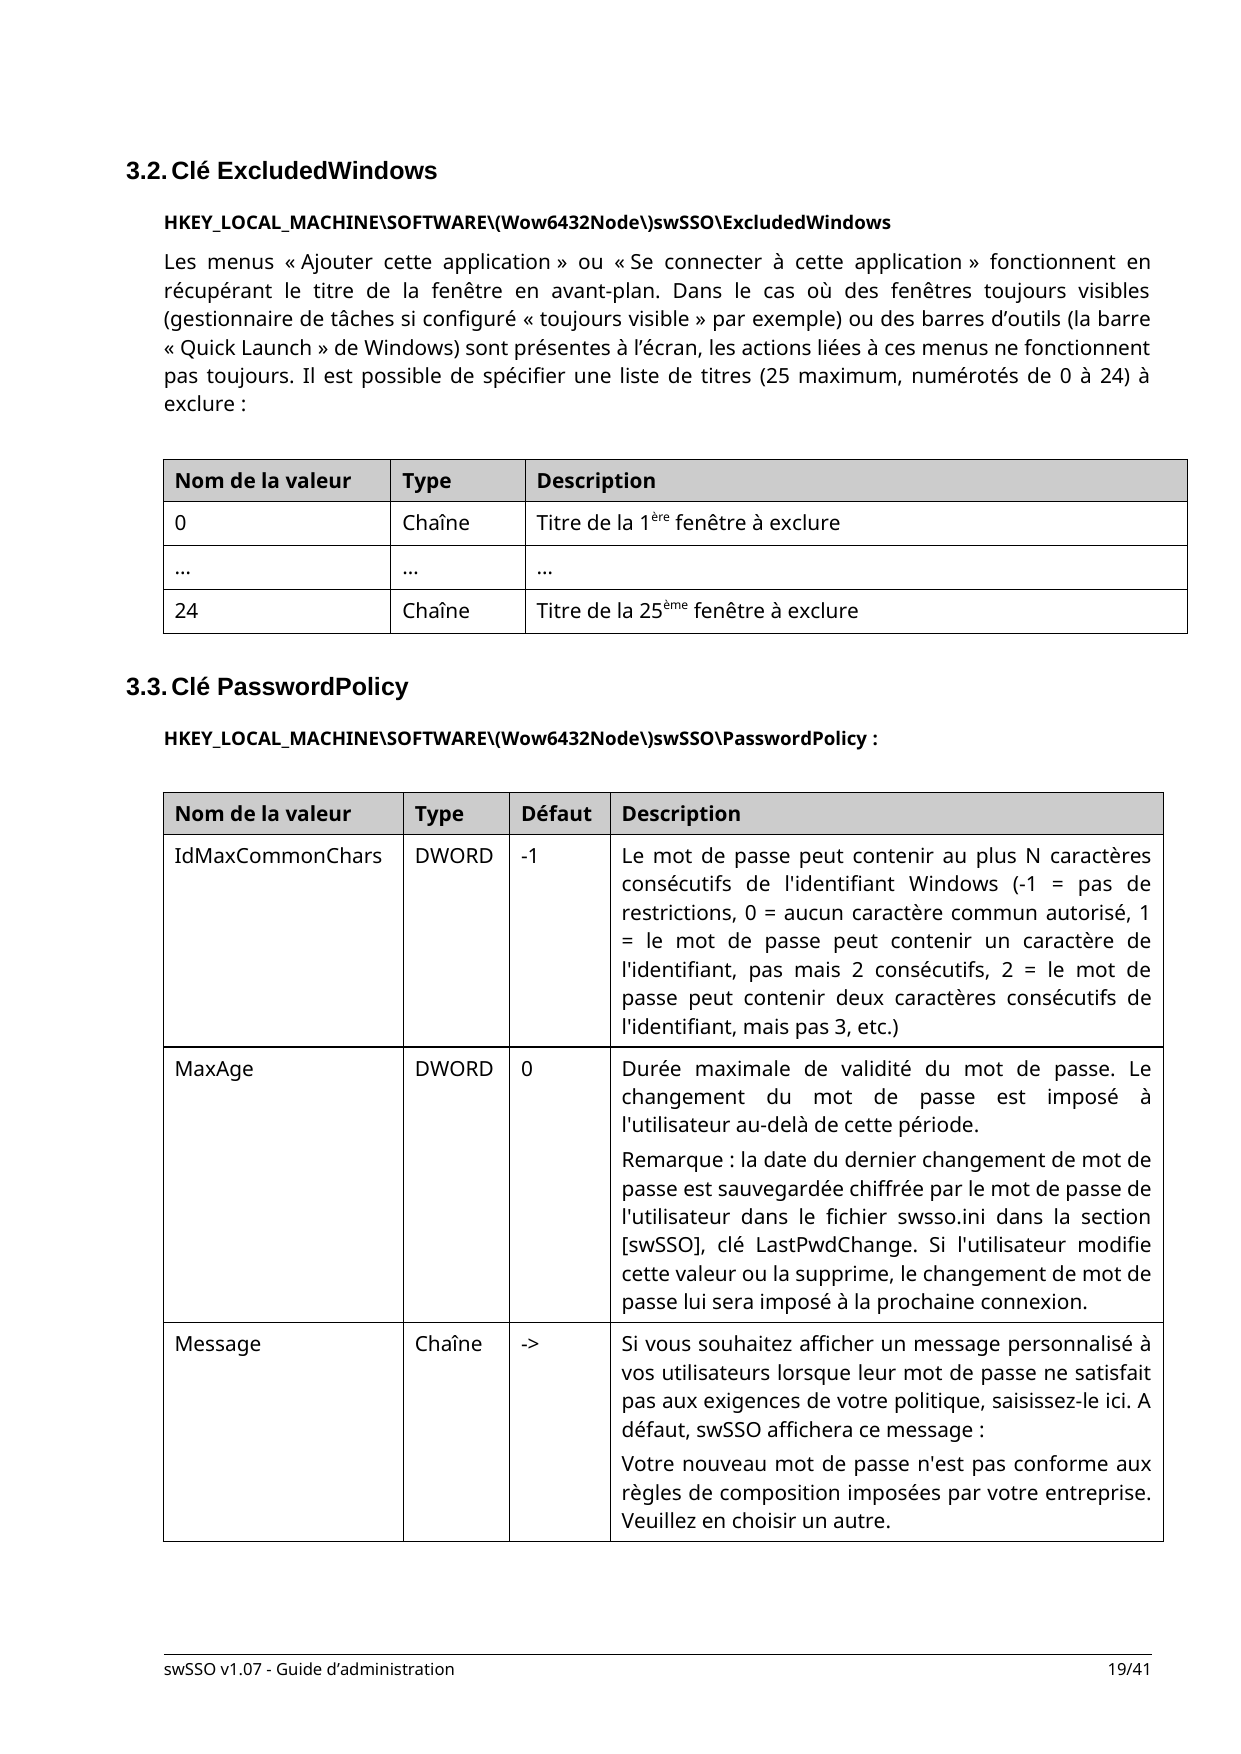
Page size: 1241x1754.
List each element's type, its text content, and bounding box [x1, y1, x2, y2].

table_header Nom de la valeur [164, 793, 403, 834]
table_header Défaut [510, 793, 610, 834]
table_cell Chaîne [391, 590, 525, 633]
table_cell 24 [164, 590, 390, 633]
table_header Description [611, 793, 1163, 834]
table_cell Durée maximale de validité du mot de passe. Le changement du mot de passe est imposé à l'utilisateur au-delà de cette période. Remarque : la date du dernier changement de mot de passe est sauvegardée chiffrée par le mot de passe de l'utilisateur dans le fichier swsso.ini dans la section [swSSO], clé LastPwdChange. Si l'utilisateur modifie cette valeur ou la supprime, le changement de mot de passe lui sera imposé à la prochaine connexion. [611, 1048, 1163, 1322]
table_cell 0 [510, 1048, 610, 1322]
subtitle Clé PasswordPolicy [126, 672, 1152, 700]
table_cell MaxAge [164, 1048, 403, 1322]
table_cell Si vous souhaitez afficher un message personnalisé à vos utilisateurs lorsque leur mot de passe ne satisfait pas aux exigences de votre politique, saisissez-le ici. A défaut, swSSO affichera ce message : Votre nouveau mot de passe n'est pas conforme aux règles de composition imposées par votre entreprise. Veuillez en choisir un autre. [611, 1323, 1163, 1541]
table_cell Le mot de passe peut contenir au plus N caractères consécutifs de l'identifiant Windows (-1 = pas de restrictions, 0 = aucun caractère commun autorisé, 1 = le mot de passe peut contenir un caractère de l'identifiant, pas mais 2 consécutifs, 2 = le mot de passe peut contenir deux caractères consécutifs de l'identifiant, mais pas 3, etc.) [611, 835, 1163, 1046]
table_cell Chaîne [404, 1323, 509, 1541]
table_header Type [404, 793, 509, 834]
text Les menus « Ajouter cette application » ou « Se connecter à cette application » fonctionnent en récupérant le titre de la fenêtre en avant-plan. Dans le cas où des fenêtres toujours visibles (gestionnaire de tâches si configuré « toujours visible » par exemple) ou des barres d’outils (la barre « Quick Launch » de Windows) sont présentes à l’écran, les actions liées à ces menus ne fonctionnent pas toujours. Il est possible de spécifier une liste de titres (25 maximum, numérotés de 0 à 24) à exclure : [164, 247, 1152, 418]
table_cell IdMaxCommonChars [164, 835, 403, 1046]
table_cell 0 [164, 502, 390, 545]
text HKEY_LOCAL_MACHINE\SOFTWARE\(Wow6432Node\)swSSO\PasswordPolicy : [164, 725, 1152, 751]
table_cell Message [164, 1323, 403, 1541]
table_cell DWORD [404, 835, 509, 1046]
text HKEY_LOCAL_MACHINE\SOFTWARE\(Wow6432Node\)swSSO\ExcludedWindows [164, 209, 1152, 235]
table_header Type [391, 460, 525, 501]
table_cell Titre de la 25ème fenêtre à exclure [526, 590, 1187, 633]
table_cell … [164, 546, 390, 589]
table_cell -1 [510, 835, 610, 1046]
table_header Description [526, 460, 1187, 501]
table_cell Titre de la 1ère fenêtre à exclure [526, 502, 1187, 545]
table_cell … [526, 546, 1187, 589]
table_cell -> [510, 1323, 610, 1541]
table_cell … [391, 546, 525, 589]
table_header Nom de la valeur [164, 460, 390, 501]
table_cell DWORD [404, 1048, 509, 1322]
subtitle Clé ExcludedWindows [126, 156, 1152, 184]
table_cell Chaîne [391, 502, 525, 545]
